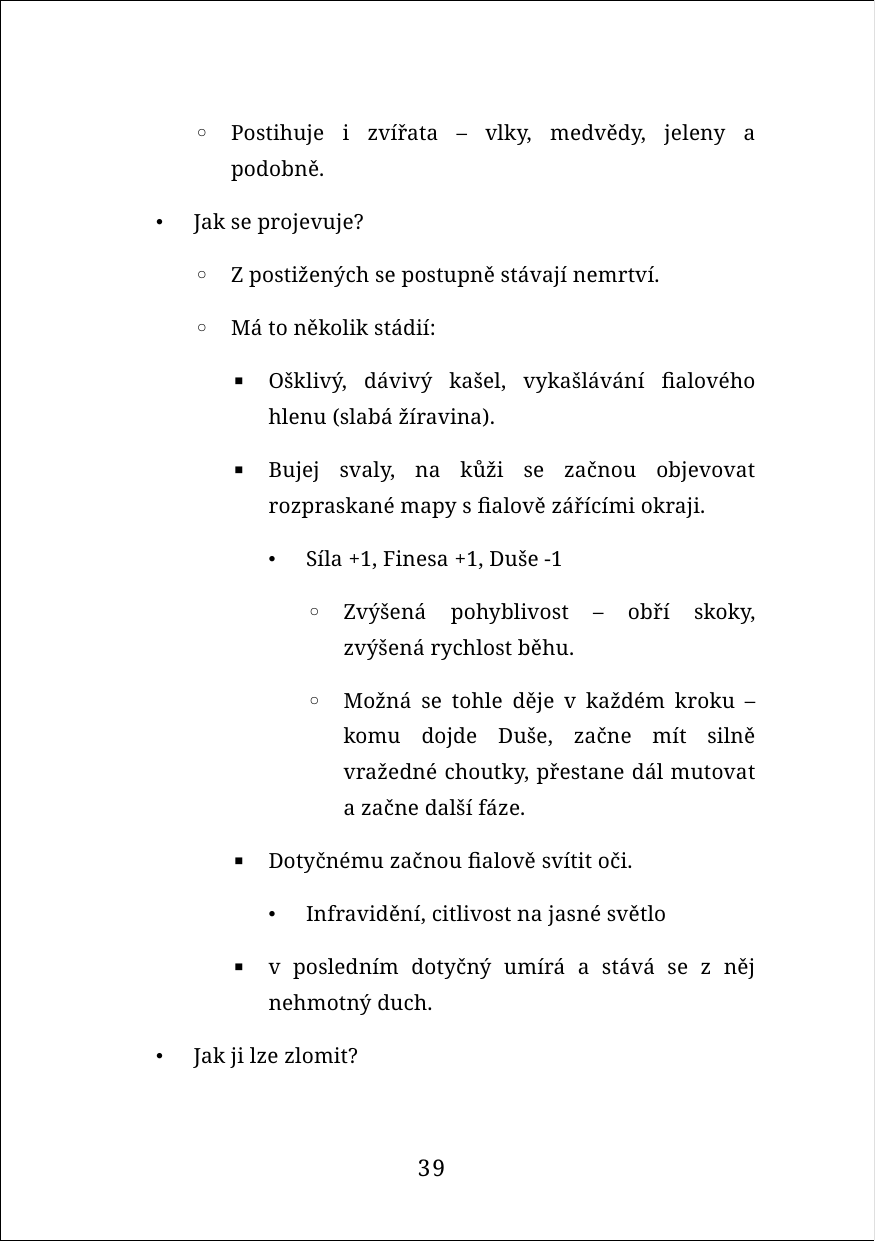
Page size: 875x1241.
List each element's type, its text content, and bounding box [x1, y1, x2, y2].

list Bujej svaly, na kůži se začnou objevovat rozpraskané mapy s fialově zářícími okraji. [231, 455, 756, 519]
list Jak ji lze zlomit? [156, 1041, 756, 1069]
list Zvýšená pohyblivost – obří skoky, zvýšená rychlost běhu. [306, 597, 756, 661]
list Infravidění, citlivost na jasné světlo [268, 899, 756, 928]
list Z postižených se postupně stávají nemrtví. [193, 260, 756, 289]
list Dotyčnému začnou fialově svítit oči. [231, 846, 756, 874]
list Postihuje i zvířata – vlky, medvědy, jeleny a podobně. [193, 118, 756, 182]
list Síla +1, Finesa +1, Duše -1 [268, 544, 756, 573]
list Jak se projevuje? [156, 207, 756, 235]
list Ošklivý, dávivý kašel, vykašlávání fialového hlenu (slabá žíravina). [231, 367, 756, 431]
list Možná se tohle děje v každém kroku – komu dojde Duše, začne mít silně vražedné choutky, přestane dál mutovat a začne další fáze. [306, 686, 756, 821]
list v posledním dotyčný umírá a stává se z něj nehmotný duch. [231, 952, 756, 1016]
list Má to několik stádií: [193, 313, 756, 342]
